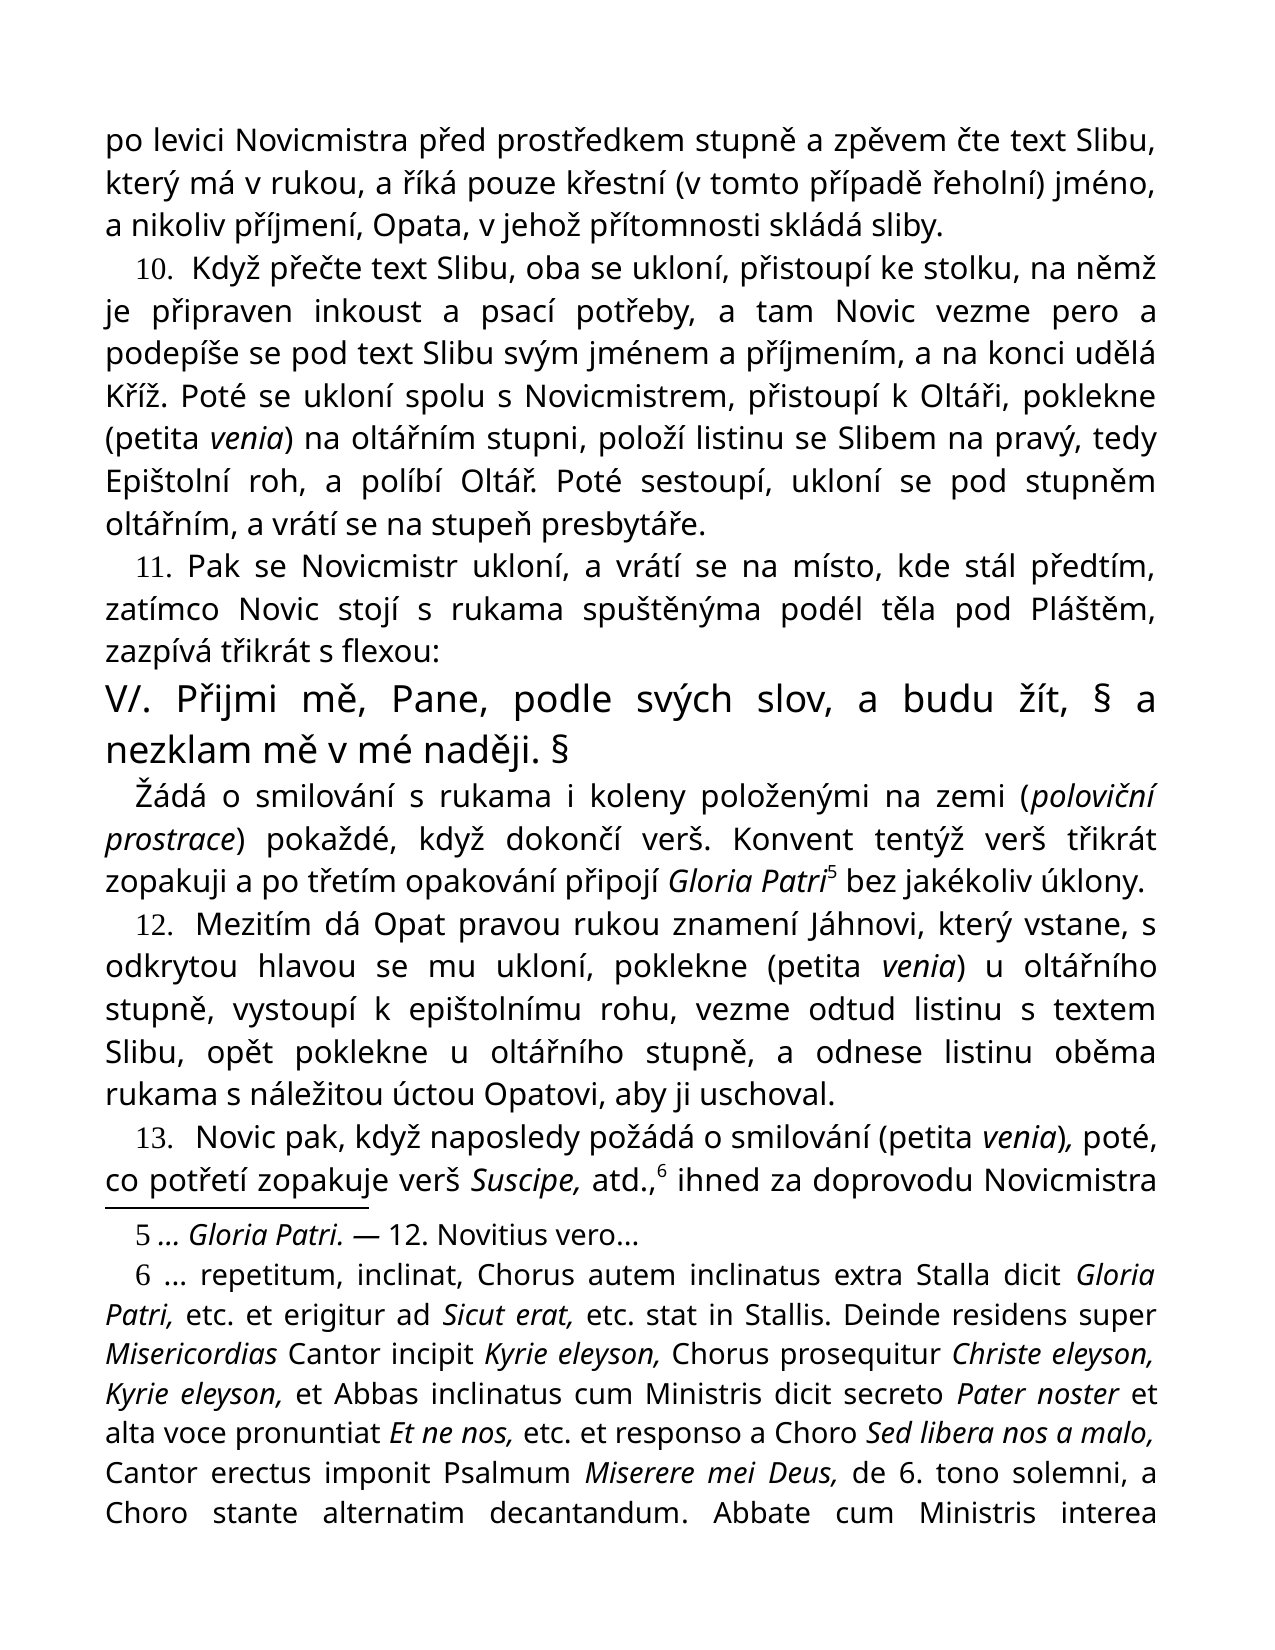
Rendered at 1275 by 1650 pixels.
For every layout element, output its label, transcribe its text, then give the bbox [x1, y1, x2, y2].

text po levici Novicmistra před prostředkem stupně a zpěvem čte text Slibu, který má v rukou, a říká pouze křestní (v tomto případě řeholní) jméno, a nikoliv příjmení, Opata, v jehož přítomnosti skládá sliby. [105, 118, 1158, 246]
list Pak se Novicmistr ukloní, a vrátí se na místo, kde stál předtím, zatímco Novic stojí s rukama spuštěnýma podél těla pod Pláštěm, zazpívá třikrát s flexou: [105, 544, 1158, 672]
list ... repetitum, inclinat, Chorus autem inclinatus extra Stalla dicit Gloria Patri, etc. et erigitur ad Sicut erat, etc. stat in Stallis. Deinde residens super Misericordias Cantor incipit Kyrie eleyson, Chorus prosequitur Christe eleyson, Kyrie eleyson, et Abbas incli­natus cum Ministris dicit secreto Pater noster et alta voce pronuntiat Et ne nos, etc. et responso a Choro Sed libera nos a malo, Cantor erectus imponit Psalmum Miserere mei Deus, de 6. tono solemni, a Choro stante alternatim decantandum. Abbate cum Ministris interea [105, 1254, 1158, 1532]
list Novic pak, když naposledy požádá o smilování (petita venia), poté, co potřetí zopakuje verš Sus­cipe, atd., ihned za doprovodu Novicmistra [105, 1115, 1158, 1200]
list Když přečte text Slibu, oba se ukloní, přistoupí ke stolku, na němž je připraven inkoust a psací potřeby, a tam Novic vezme pero a podepíše se pod text Slibu svým jménem a příjmením, a na konci udělá Kříž. Poté se ukloní spolu s Novicmistrem, přistoupí k Oltáři, poklekne (petita venia) na oltářním stupni, položí listinu se Slibem na pravý, tedy Epištolní roh, a políbí Oltář. Poté sestoupí, ukloní se pod stupněm oltářním, a vrátí se na stupeň presbytáře. [105, 246, 1158, 544]
text ... Gloria Patri. — 12. Novitius vero... [105, 1214, 1158, 1254]
list V/. Přijmi mě, Pane, podle svých slov, a budu žít, § a nezklam mě v mé naději. § [105, 672, 1158, 774]
text Žádá o smilování s rukama i koleny položenými na zemi (poloviční prostrace) pokaždé, když dokončí verš. Konvent tentýž verš třikrát zopakuji a po třetím opakování připojí Gloria Patri bez jakékoliv úklony. [105, 774, 1158, 902]
list Mezitím dá Opat pravou rukou znamení Jáhnovi, který vstane, s odkrytou hlavou se mu ukloní, poklekne (petita venia) u oltářního stupně, vystoupí k epištolnímu rohu, vezme odtud listinu s textem Slibu, opět poklekne u oltářního stupně, a odnese listinu oběma rukama s náležitou úctou Opatovi, aby ji uschoval. [105, 902, 1158, 1115]
